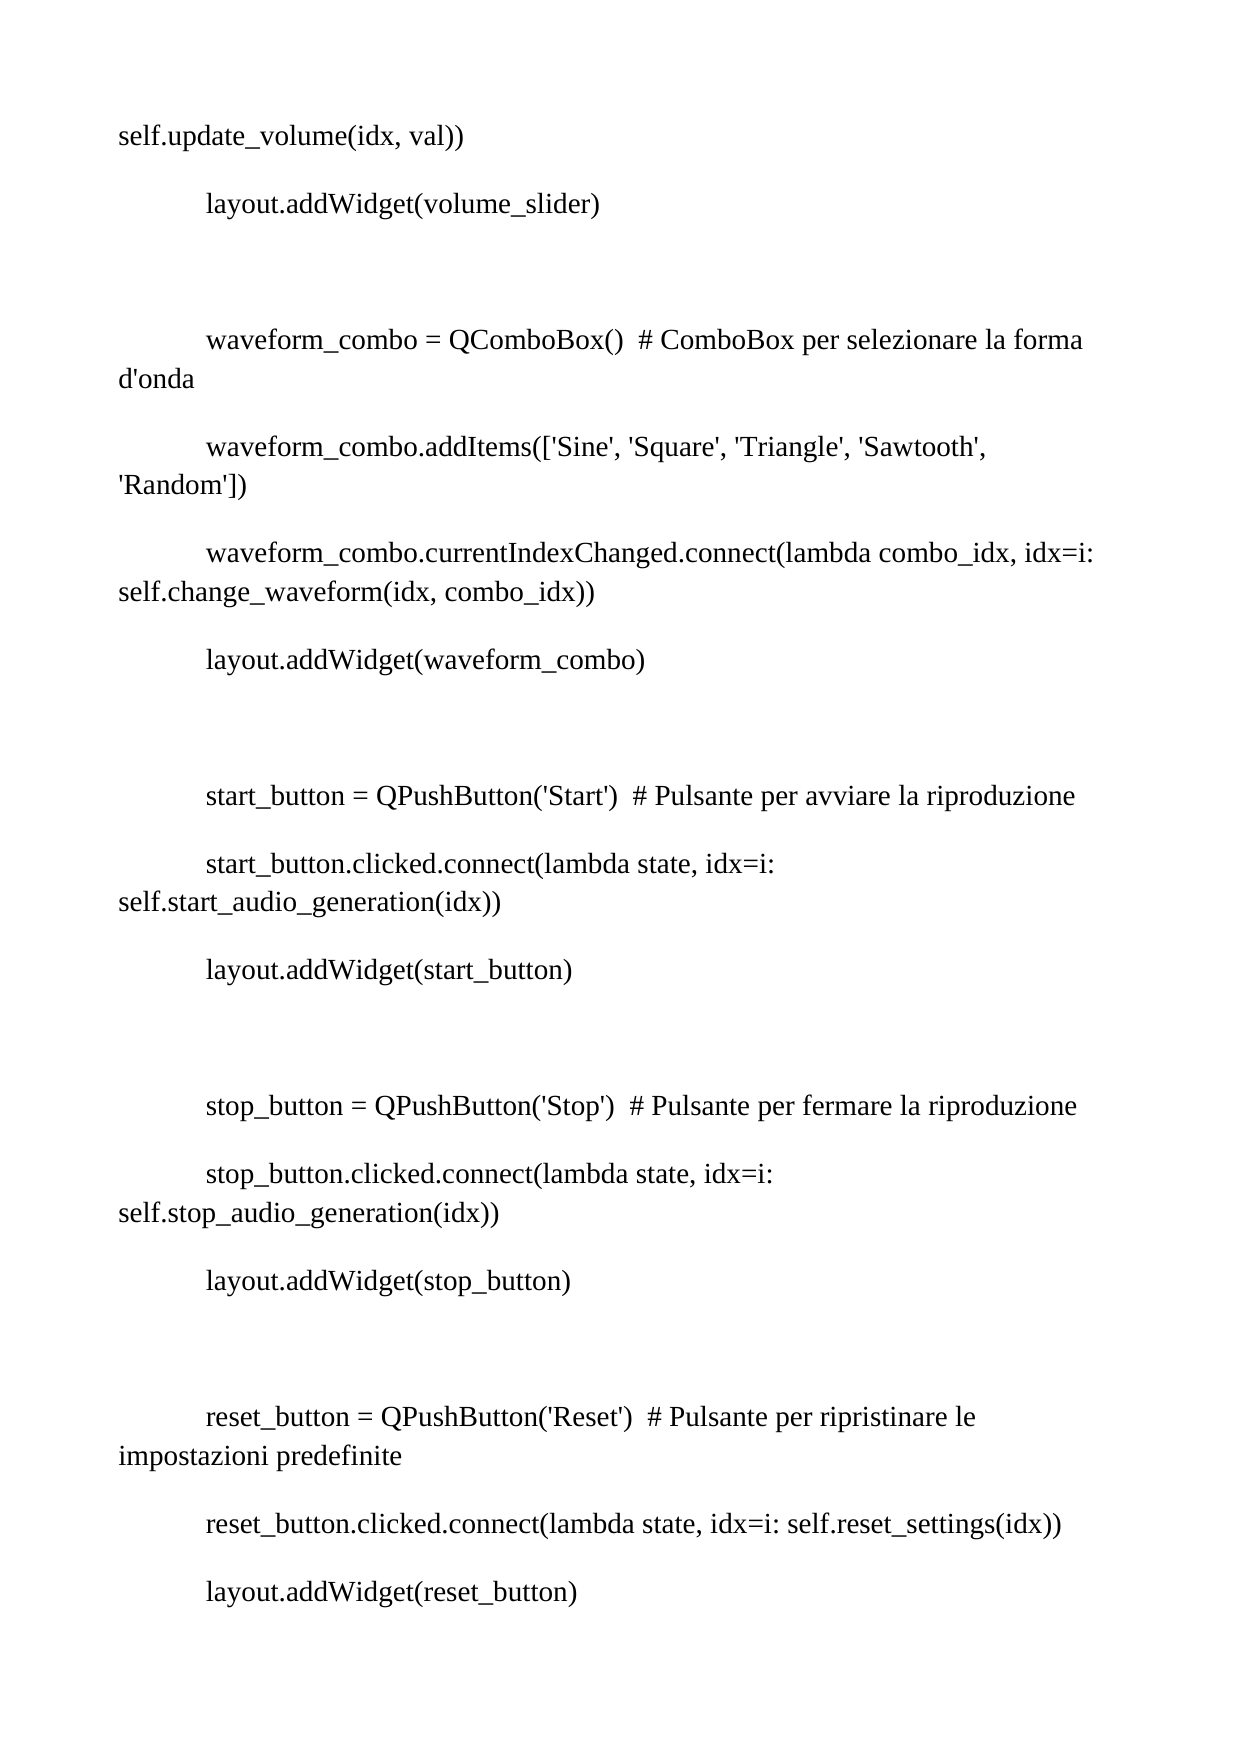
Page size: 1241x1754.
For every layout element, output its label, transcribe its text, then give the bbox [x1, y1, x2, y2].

text layout.addWidget(volume_slider) [118, 186, 1122, 220]
text layout.addWidget(start_button) [118, 952, 1122, 986]
text start_button.clicked.connect(lambda state, idx=i: self.start_audio_generation(idx)) [118, 846, 1122, 918]
text layout.addWidget(waveform_combo) [118, 642, 1122, 675]
text waveform_combo = QComboBox() # ComboBox per selezionare la forma d'onda [118, 322, 1122, 394]
text stop_button = QPushButton('Stop') # Pulsante per fermare la riproduzione [118, 1088, 1122, 1122]
text stop_button.clicked.connect(lambda state, idx=i: self.stop_audio_generation(idx)) [118, 1157, 1122, 1229]
text reset_button = QPushButton('Reset') # Pulsante per ripristinare le impostazioni predefinite [118, 1399, 1122, 1471]
text layout.addWidget(stop_button) [118, 1263, 1122, 1297]
text reset_button.clicked.connect(lambda state, idx=i: self.reset_settings(idx)) [118, 1506, 1122, 1539]
text self.update_volume(idx, val)) [118, 118, 1122, 152]
text waveform_combo.addItems(['Sine', 'Square', 'Triangle', 'Sawtooth', 'Random']) [118, 429, 1122, 501]
text layout.addWidget(reset_button) [118, 1574, 1122, 1607]
text start_button = QPushButton('Start') # Pulsante per avviare la riproduzione [118, 778, 1122, 811]
text waveform_combo.currentIndexChanged.connect(lambda combo_idx, idx=i: self.change_waveform(idx, combo_idx)) [118, 535, 1122, 607]
